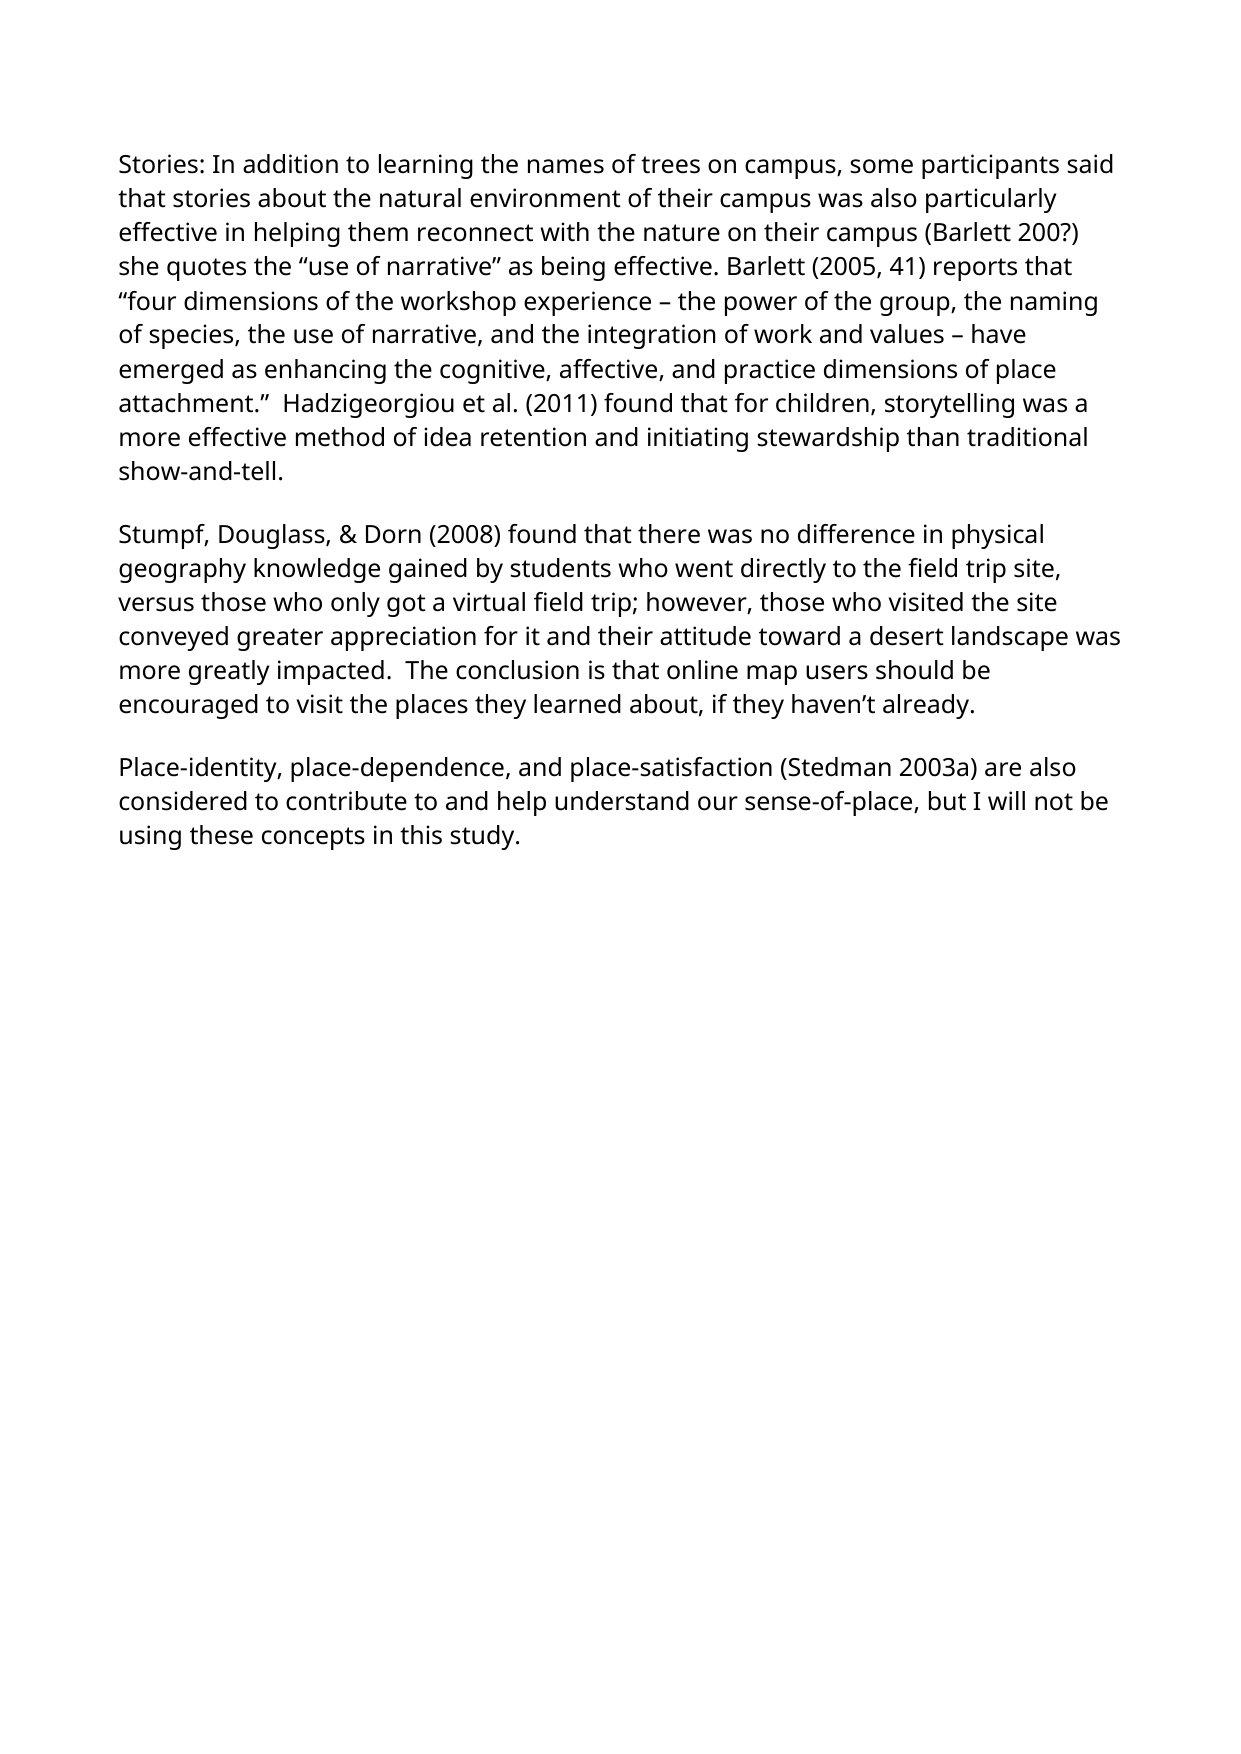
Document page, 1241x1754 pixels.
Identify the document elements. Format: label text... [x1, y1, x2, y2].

text Stumpf, Douglass, & Dorn (2008) found that there was no difference in physical geography knowledge gained by students who went directly to the field trip site, versus those who only got a virtual field trip; however, those who visited the site conveyed greater appreciation for it and their attitude toward a desert landscape was more greatly impacted. The conclusion is that online map users should be encouraged to visit the places they learned about, if they haven’t already. [118, 516, 1122, 721]
text Place-identity, place-dependence, and place-satisfaction (Stedman 2003a) are also considered to contribute to and help understand our sense-of-place, but I will not be using these concepts in this study. [118, 749, 1122, 852]
text Stories: In addition to learning the names of trees on campus, some participants said that stories about the natural environment of their campus was also particularly effective in helping them reconnect with the nature on their campus (Barlett 200?) she quotes the “use of narrative” as being effective. Barlett (2005, 41) reports that “four dimensions of the workshop experience – the power of the group, the naming of species, the use of narrative, and the integration of work and values – have emerged as enhancing the cognitive, affective, and practice dimensions of place attachment.” Hadzigeorgiou et al. (2011) found that for children, storytelling was a more effective method of idea retention and initiating stewardship than traditional show-and-tell. [118, 147, 1122, 487]
